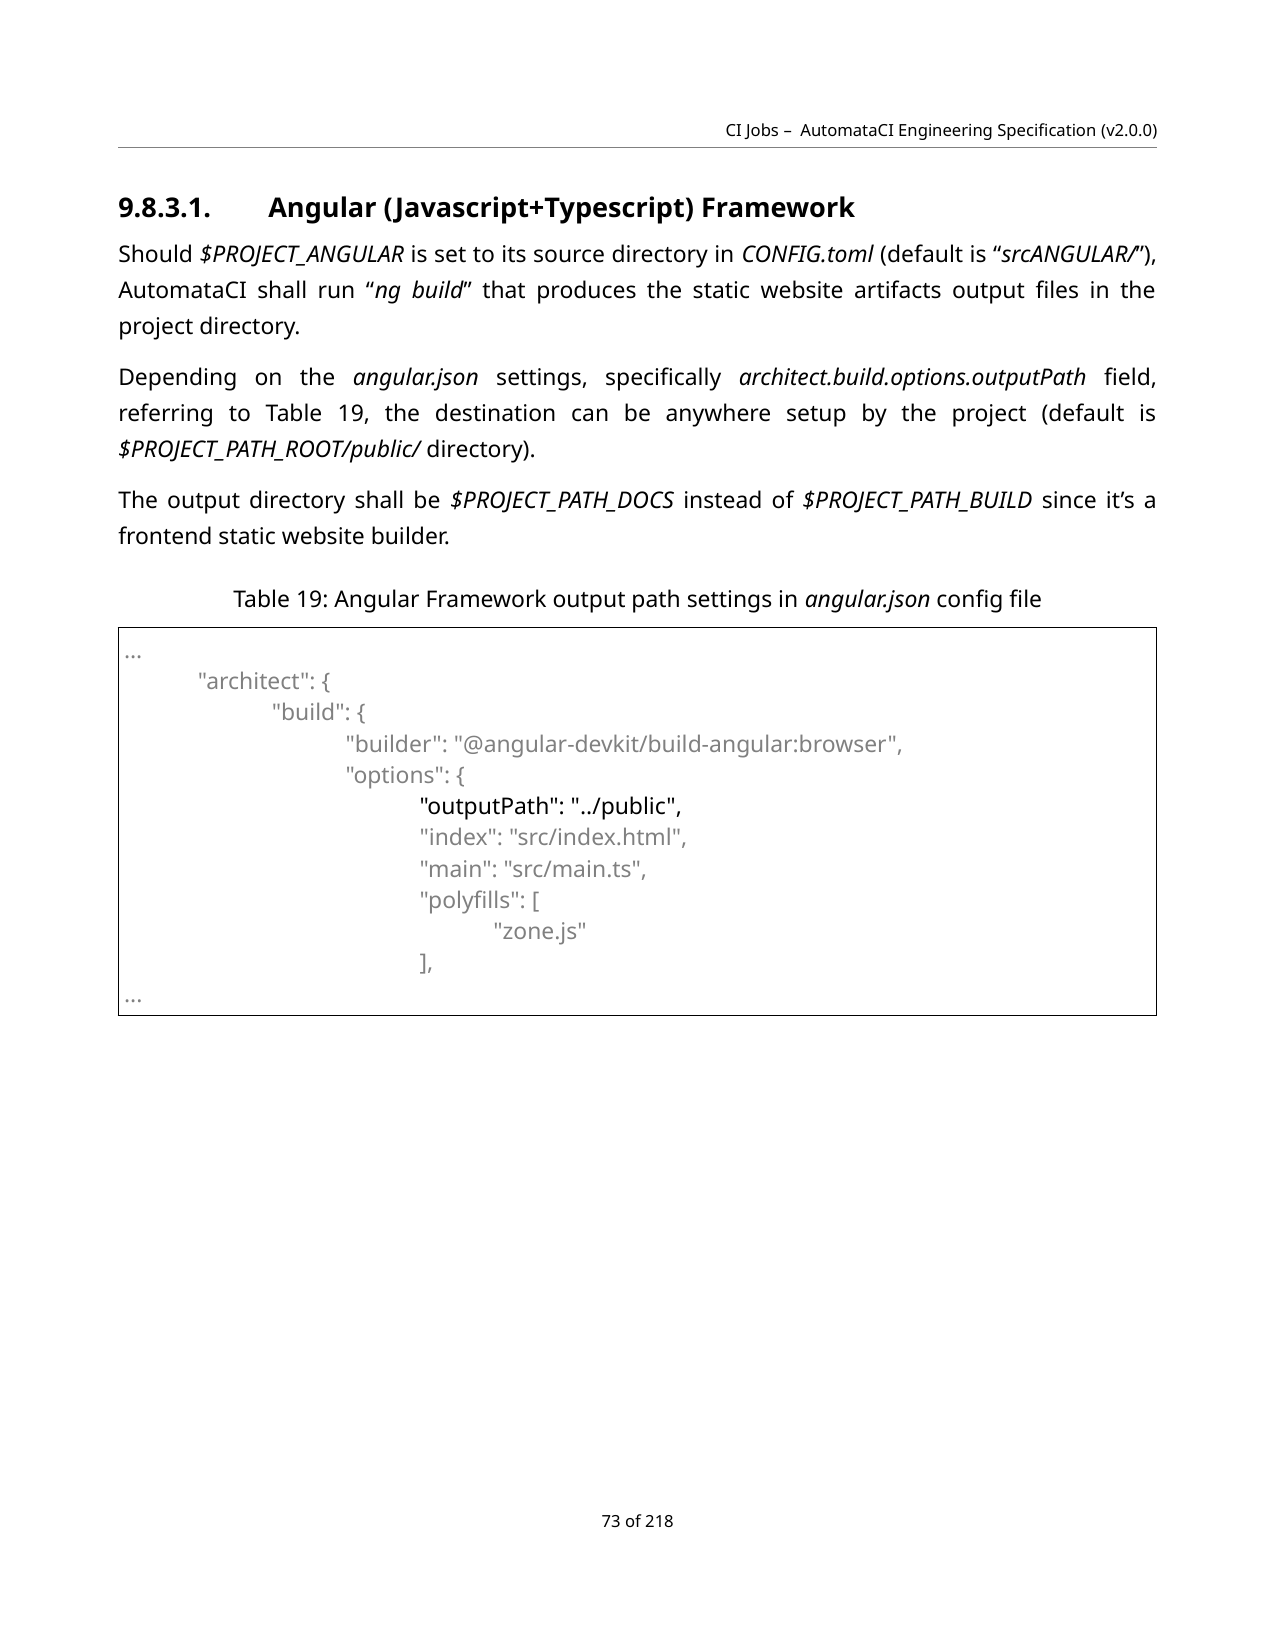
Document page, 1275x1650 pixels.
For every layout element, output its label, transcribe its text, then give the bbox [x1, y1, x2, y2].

text Should $PROJECT_ANGULAR is set to its source directory in CONFIG.toml (default is “srcANGULAR/”), AutomataCI shall run “ng build” that produces the static website artifacts output files in the project directory. [118, 238, 1157, 341]
text Depending on the angular.json settings, specifically architect.build.options.outputPath field, referring to Table 19, the destination can be anywhere setup by the project (default is $PROJECT_PATH_ROOT/public/ directory). [118, 361, 1157, 464]
text Table 19: Angular Framework output path settings in angular.json config file [118, 583, 1157, 614]
table_header … "architect": { "build": { "builder": "@angular-devkit/build-angular:browser", "options": { "outputPath": "../public", "index": "src/index.html", "main": "src/main.ts", "polyfills": [ "zone.js" ], ... [119, 628, 1156, 1014]
subtitle Angular (Javascript+Typescript) Framework [118, 189, 1157, 226]
text The output directory shall be $PROJECT_PATH_DOCS instead of $PROJECT_PATH_BUILD since it’s a frontend static website builder. [118, 484, 1157, 551]
